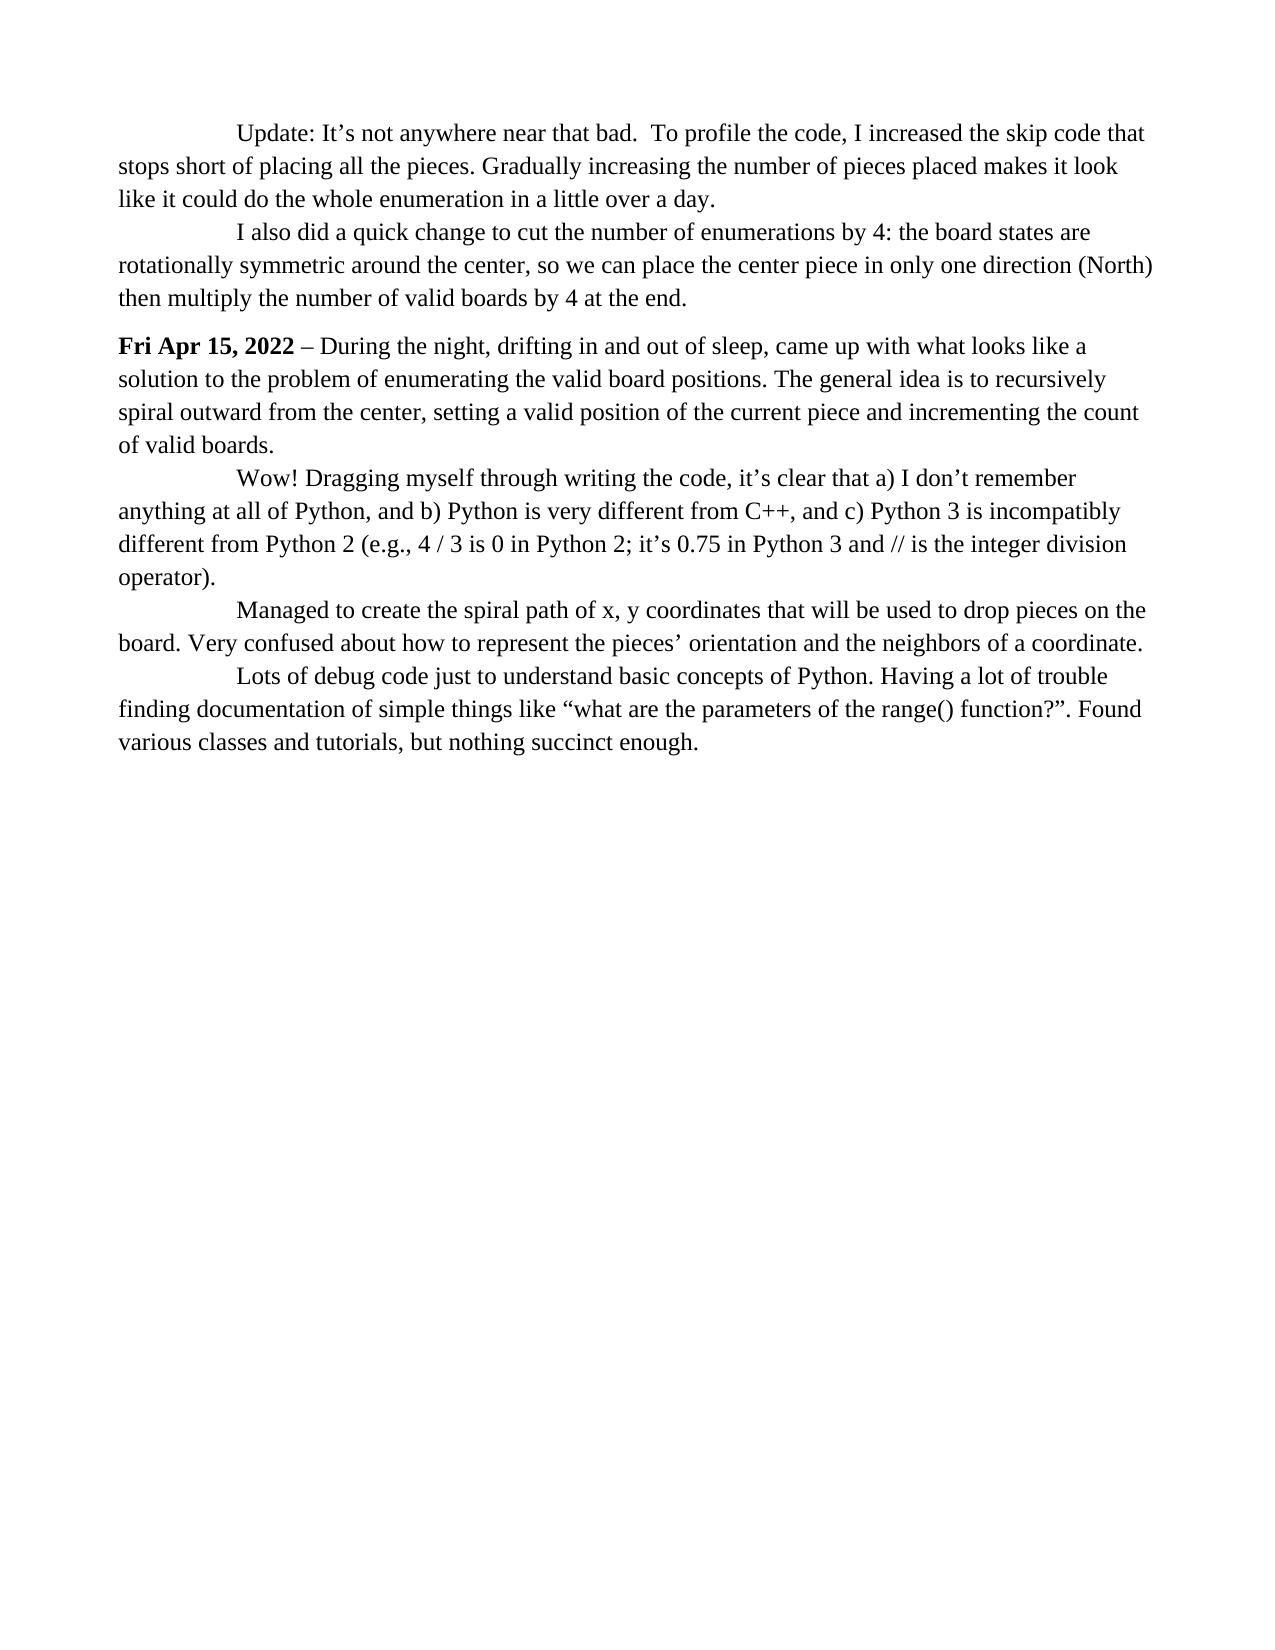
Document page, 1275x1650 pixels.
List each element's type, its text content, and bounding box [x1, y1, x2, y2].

text Update: It’s not anywhere near that bad. To profile the code, I increased the skip code that stops short of placing all the pieces. Gradually increasing the number of pieces placed makes it look like it could do the whole enumeration in a little over a day. I also did a quick change to cut the number of enumerations by 4: the board states are rotationally symmetric around the center, so we can place the center piece in only one direction (North) then multiply the number of valid boards by 4 at the end. [118, 118, 1157, 312]
text Fri Apr 15, 2022 – During the night, drifting in and out of sleep, came up with what looks like a solution to the problem of enumerating the valid board positions. The general idea is to recursively spiral outward from the center, setting a valid position of the current piece and incrementing the count of valid boards. Wow! Dragging myself through writing the code, it’s clear that a) I don’t remember anything at all of Python, and b) Python is very different from C++, and c) Python 3 is incompatibly different from Python 2 (e.g., 4 / 3 is 0 in Python 2; it’s 0.75 in Python 3 and // is the integer division operator). Managed to create the spiral path of x, y coordinates that will be used to drop pieces on the board. Very confused about how to represent the pieces’ orientation and the neighbors of a coordinate. Lots of debug code just to understand basic concepts of Python. Having a lot of trouble finding documentation of simple things like “what are the parameters of the range() function?”. Found various classes and tutorials, but nothing succinct enough. [118, 331, 1157, 756]
